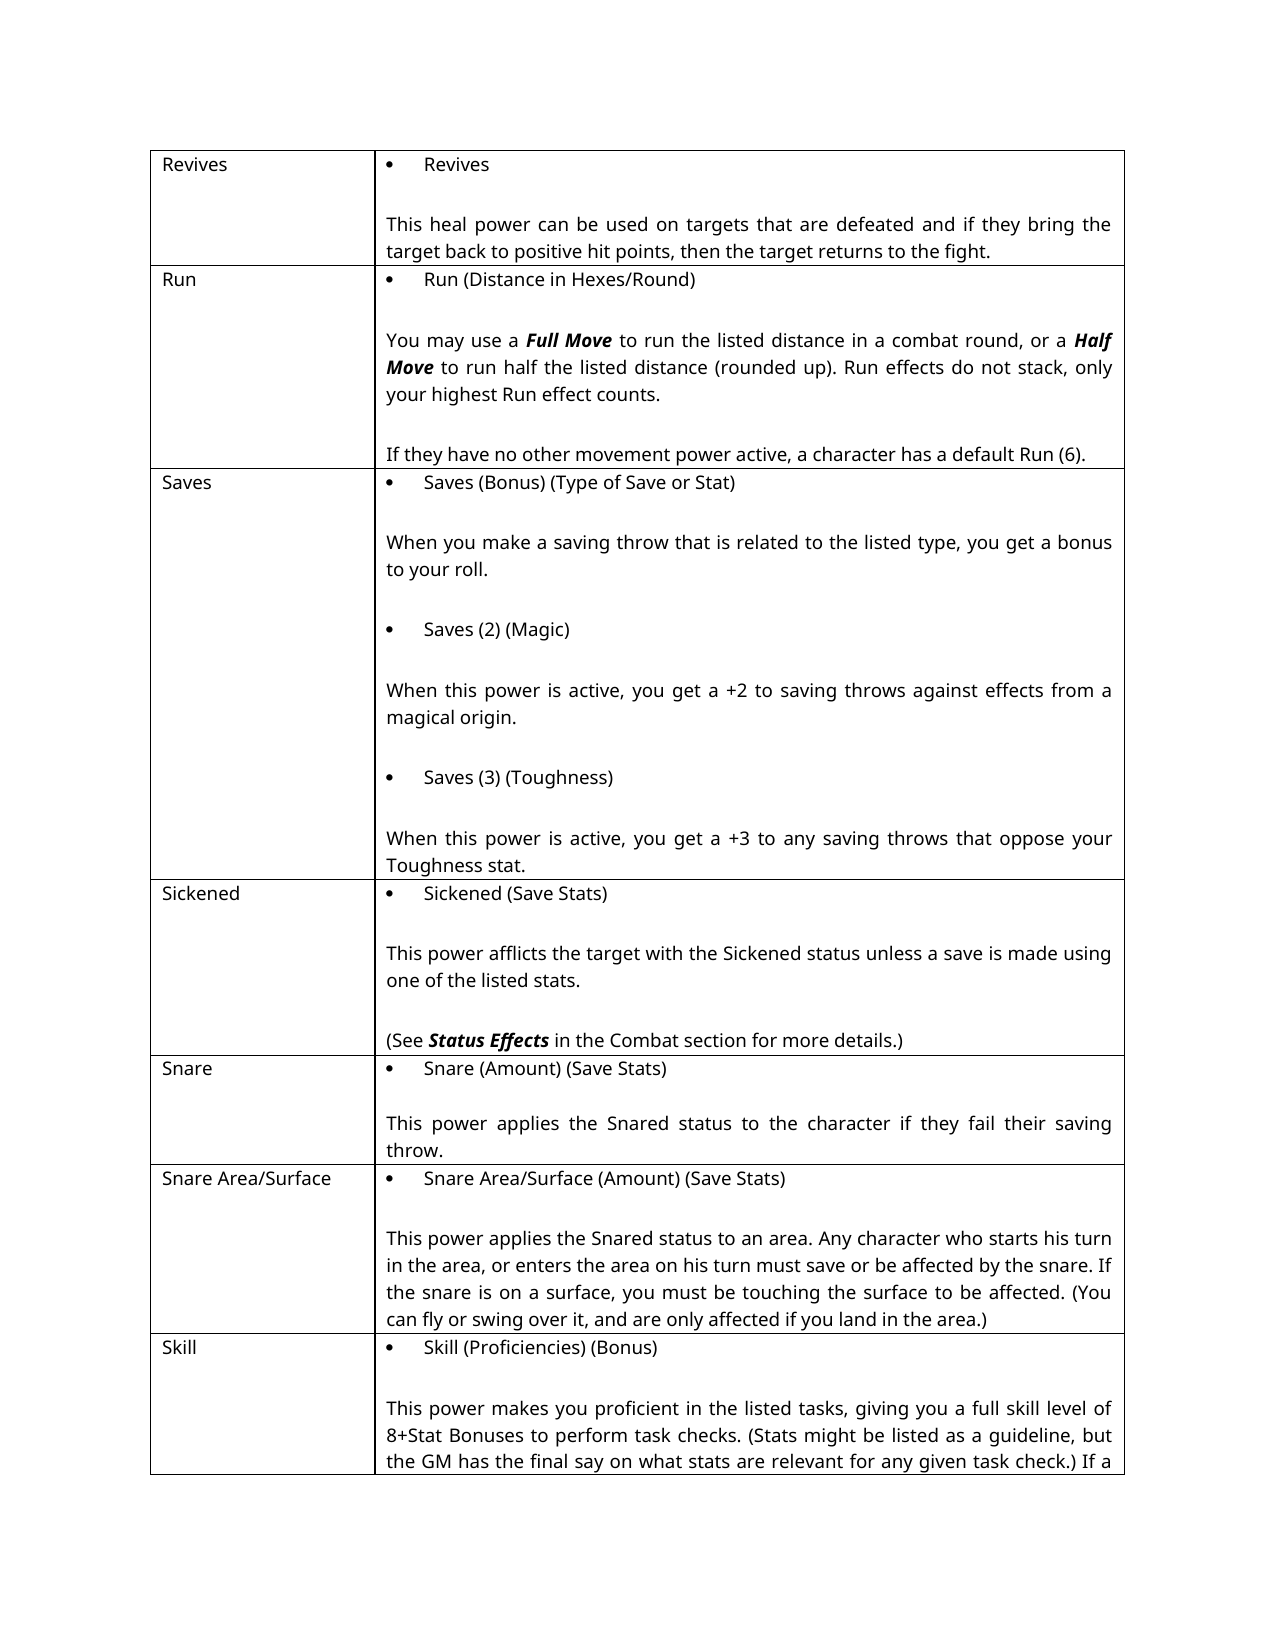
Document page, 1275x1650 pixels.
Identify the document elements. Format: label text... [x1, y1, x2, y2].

table_cell Saves [151, 469, 374, 879]
table_cell Sickened (Save Stats) This power afflicts the target with the Sickened status unless a save is made using one of the listed stats. (See Status Effects in the Combat section for more details.) [376, 880, 1124, 1054]
table_cell Saves (Bonus) (Type of Save or Stat) When you make a saving throw that is related to the listed type, you get a bonus to your roll. Saves (2) (Magic) When this power is active, you get a +2 to saving throws against effects from a magical origin. Saves (3) (Toughness) When this power is active, you get a +3 to any saving throws that oppose your Toughness stat. [376, 469, 1124, 879]
table_cell Sickened [151, 880, 374, 1054]
table_cell Revives This heal power can be used on targets that are defeated and if they bring the target back to positive hit points, then the target returns to the fight. [376, 151, 1124, 265]
table_cell Run [151, 266, 374, 468]
table_cell Snare Area/Surface [151, 1165, 374, 1333]
table_cell Run (Distance in Hexes/Round) You may use a Full Move to run the listed distance in a combat round, or a Half Move to run half the listed distance (rounded up). Run effects do not stack, only your highest Run effect counts. If they have no other movement power active, a character has a default Run (6). [376, 266, 1124, 468]
table_cell Snare Area/Surface (Amount) (Save Stats) This power applies the Snared status to an area. Any character who starts his turn in the area, or enters the area on his turn must save or be affected by the snare. If the snare is on a surface, you must be touching the surface to be affected. (You can fly or swing over it, and are only affected if you land in the area.) [376, 1165, 1124, 1333]
table_cell Snare (Amount) (Save Stats) This power applies the Snared status to the character if they fail their saving throw. [376, 1056, 1124, 1164]
table_cell Snare [151, 1056, 374, 1164]
table_cell Skill (Proficiencies) (Bonus) This power makes you proficient in the listed tasks, giving you a full skill level of 8+Stat Bonuses to perform task checks. (Stats might be listed as a guideline, but the GM has the final say on what stats are relevant for any given task check.) If a [376, 1334, 1124, 1474]
table_cell Revives [151, 151, 374, 265]
table_cell Skill [151, 1334, 374, 1474]
